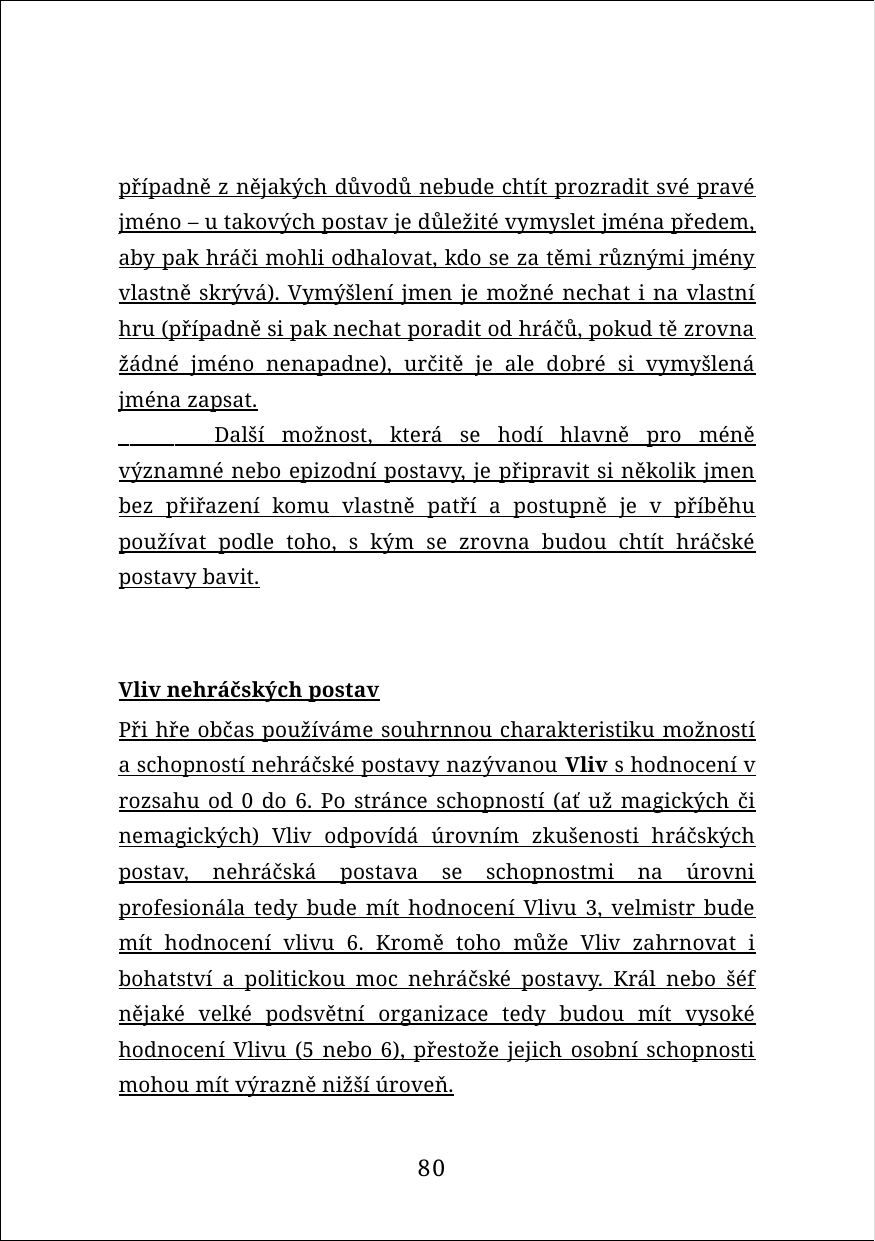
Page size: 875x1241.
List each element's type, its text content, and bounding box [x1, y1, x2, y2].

text Při hře občas používáme souhrnnou charakteristiku možností [118, 715, 756, 739]
text nějaké velké podsvětní organizace tedy budou mít vysoké [118, 989, 756, 1023]
text žádné jméno nenapadne), určitě je ale dobré si vymyšlená [118, 339, 756, 373]
text rozsahu od 0 do 6. Po stránce schopností (ať už magických či [118, 776, 756, 810]
text vlastně skrývá). Vymýšlení jmen je možné nechat i na vlastní [118, 268, 756, 302]
text hru (případně si pak nechat poradit od hráčů, pokud tě zrovna [118, 303, 756, 338]
text aby pak hráči mohli odhalovat, kdo se za těmi různými jmény [118, 233, 756, 267]
text postav, nehráčská postava se schopnostmi na úrovni [118, 847, 756, 881]
text nemagických) Vliv odpovídá úrovním zkušenosti hráčských [118, 811, 756, 846]
text mohou mít výrazně nižší úroveň. [118, 1060, 756, 1099]
text profesionála tedy bude mít hodnocení Vlivu 3, velmistr bude [118, 883, 756, 917]
text a schopností nehráčské postavy nazývanou Vliv s hodnocení v [118, 740, 756, 775]
subtitle Vliv nehráčských postav [118, 675, 756, 703]
text případně z nějakých důvodů nebude chtít prozradit své pravé [118, 172, 756, 196]
text bohatství a politickou moc nehráčské postavy. Král nebo šéf [118, 953, 756, 988]
text používat podle toho, s kým se zrovna budou chtít hráčské [118, 517, 756, 551]
text významné nebo epizodní postavy, je připravit si několik jmen [118, 446, 756, 480]
text hodnocení Vlivu (5 nebo 6), přestože jejich osobní schopnosti [118, 1024, 756, 1059]
text postavy bavit. [118, 553, 756, 591]
text jméno – u takových postav je důležité vymyslet jména předem, [118, 197, 756, 231]
text bez přiřazení komu vlastně patří a postupně je v příběhu [118, 481, 756, 516]
text mít hodnocení vlivu 6. Kromě toho může Vliv zahrnovat i [118, 918, 756, 952]
text jména zapsat. Další možnost, která se hodí hlavně pro méně [118, 374, 756, 444]
